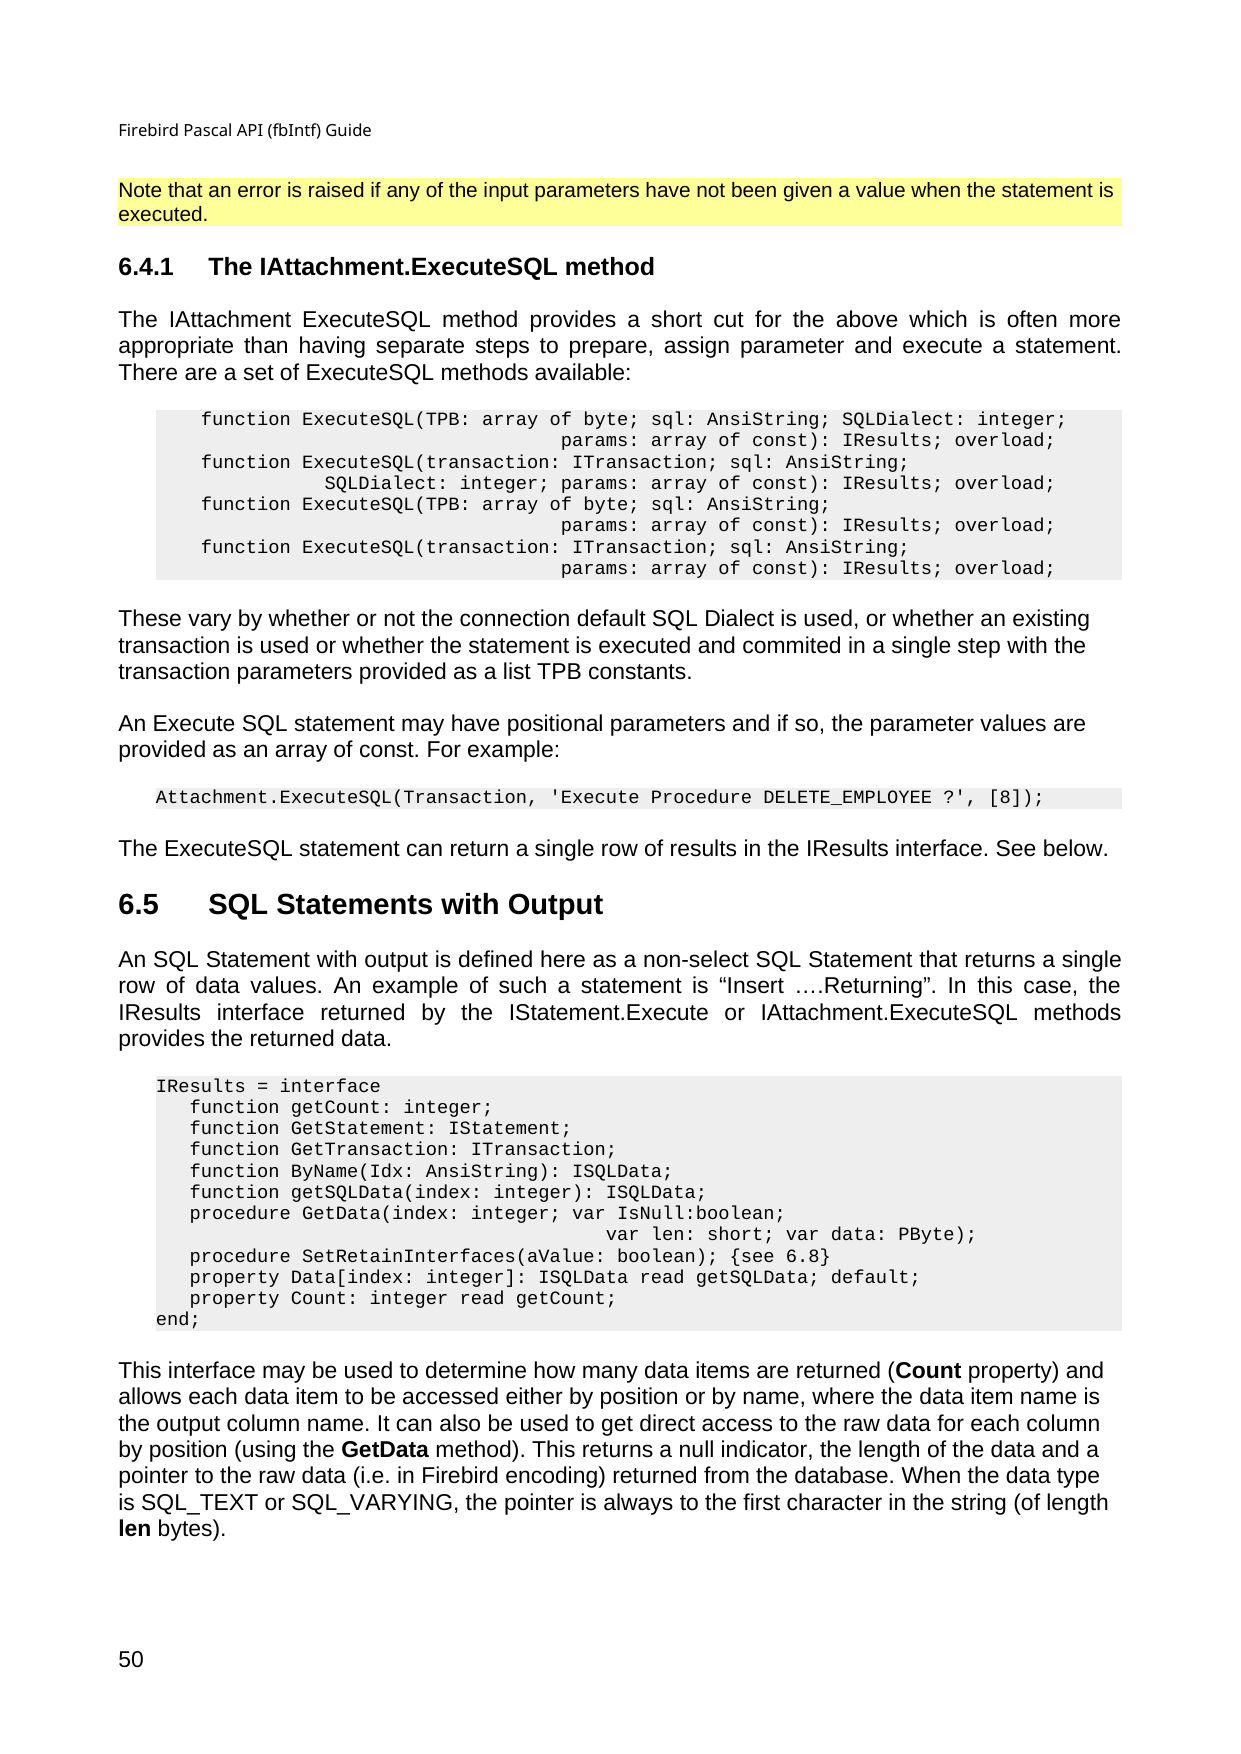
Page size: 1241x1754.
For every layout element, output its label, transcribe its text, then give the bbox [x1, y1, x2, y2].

subtitle SQL Statements with Output [118, 887, 1122, 920]
text function ExecuteSQL(transaction: ITransaction; sql: AnsiString; [156, 537, 1122, 559]
text function GetStatement: IStatement; [156, 1119, 1122, 1140]
text An Execute SQL statement may have positional parameters and if so, the parameter values are provided as an array of const. For example: [118, 710, 1122, 763]
text function ExecuteSQL(TPB: array of byte; sql: AnsiString; [156, 495, 1122, 516]
text params: array of const): IResults; overload; [156, 516, 1122, 537]
text property Count: integer read getCount; [156, 1289, 1122, 1310]
text function getSQLData(index: integer): ISQLData; [156, 1183, 1122, 1204]
text SQLDialect: integer; params: array of const): IResults; overload; [156, 474, 1122, 495]
text IResults = interface [156, 1076, 1122, 1098]
text Attachment.ExecuteSQL(Transaction, 'Execute Procedure DELETE_EMPLOYEE ?', [8]); [156, 788, 1122, 809]
text procedure GetData(index: integer; var IsNull:boolean; [156, 1204, 1122, 1225]
text params: array of const): IResults; overload; [156, 431, 1122, 452]
text property Data[index: integer]: ISQLData read getSQLData; default; [156, 1268, 1122, 1289]
text params: array of const): IResults; overload; [156, 559, 1122, 580]
text function getCount: integer; [156, 1098, 1122, 1119]
text These vary by whether or not the connection default SQL Dialect is used, or whether an existing transaction is used or whether the statement is executed and commited in a single step with the transaction parameters provided as a list TPB constants. [118, 605, 1122, 684]
text function GetTransaction: ITransaction; [156, 1140, 1122, 1161]
text function ExecuteSQL(transaction: ITransaction; sql: AnsiString; [156, 452, 1122, 474]
text var len: short; var data: PByte); [156, 1225, 1122, 1246]
text An SQL Statement with output is defined here as a non-select SQL Statement that returns a single row of data values. An example of such a statement is “Insert ….Returning”. In this case, the IResults interface returned by the IStatement.Execute or IAttachment.ExecuteSQL methods provides the returned data. [118, 946, 1122, 1051]
text function ExecuteSQL(TPB: array of byte; sql: AnsiString; SQLDialect: integer; [156, 410, 1122, 431]
text procedure SetRetainInterfaces(aValue: boolean); {see 6.8} [156, 1246, 1122, 1268]
text function ByName(Idx: AnsiString): ISQLData; [156, 1161, 1122, 1183]
text end; [156, 1310, 1122, 1331]
text The ExecuteSQL statement can return a single row of results in the IResults interface. See below. [118, 835, 1122, 861]
subtitle The IAttachment.ExecuteSQL method [118, 252, 1122, 280]
text The IAttachment ExecuteSQL method provides a short cut for the above which is often more appropriate than having separate steps to prepare, assign parameter and execute a statement. There are a set of ExecuteSQL methods available: [118, 306, 1122, 385]
text This interface may be used to determine how many data items are returned (Count property) and allows each data item to be accessed either by position or by name, where the data item name is the output column name. It can also be used to get direct access to the raw data for each column by position (using the GetData method). This returns a null indicator, the length of the data and a pointer to the raw data (i.e. in Firebird encoding) returned from the database. When the data type is SQL_TEXT or SQL_VARYING, the pointer is always to the first character in the string (of length len bytes). [118, 1357, 1122, 1541]
text Note that an error is raised if any of the input parameters have not been given a value when the statement is executed. [118, 178, 1122, 226]
